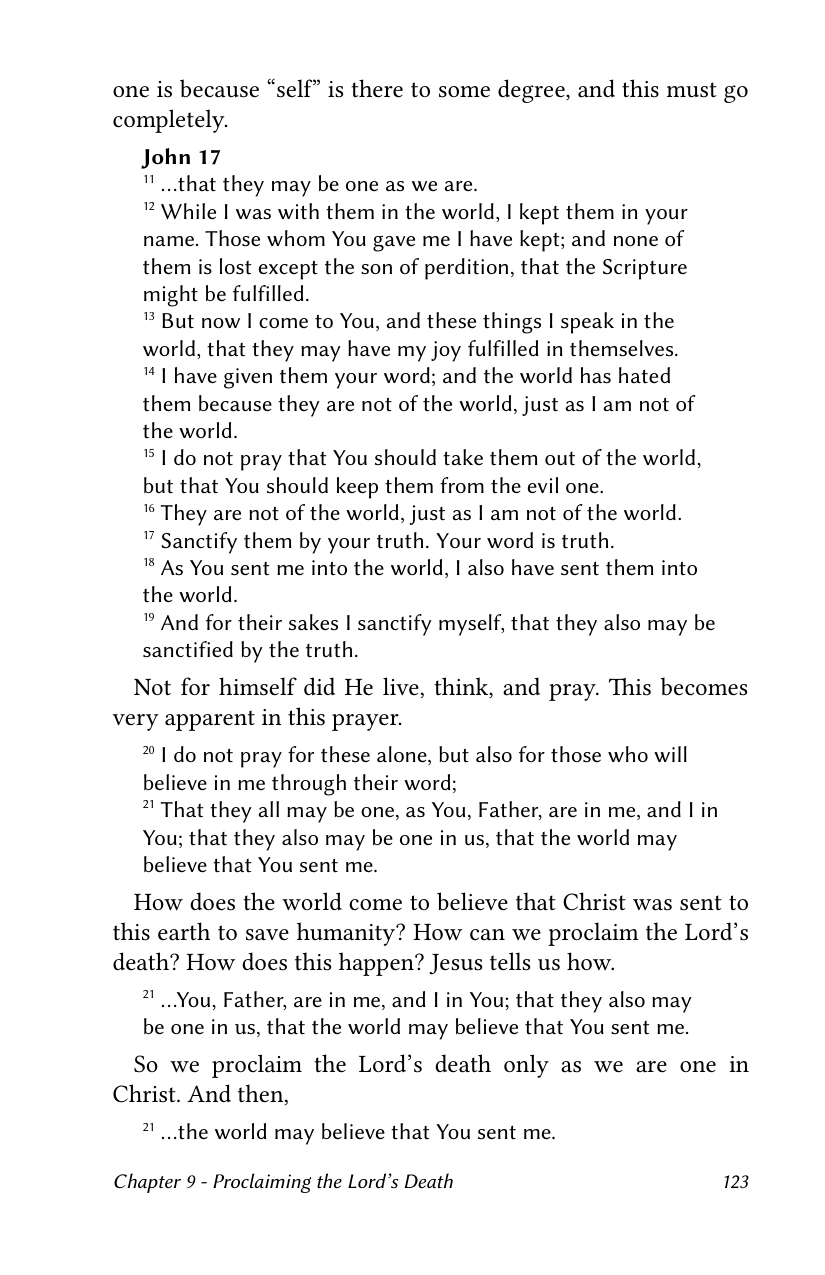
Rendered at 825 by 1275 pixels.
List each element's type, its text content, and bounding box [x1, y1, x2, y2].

text 12 While I was with them in the world, I kept them in your name. Those whom You gave me I have kept; and none of them is lost except the son of perdition, that the Scripture might be fulfilled. [142, 199, 720, 307]
text 20 I do not pray for these alone, but also for those who will believe in me through their word; [142, 742, 720, 796]
text 15 I do not pray that You should take them out of the world, but that You should keep them from the evil one. [142, 445, 720, 499]
text 21 That they all may be one, as You, Father, are in me, and I in You; that they also may be one in us, that the world may believe that You sent me. [142, 797, 720, 878]
text 16 They are not of the world, just as I am not of the world. [142, 500, 720, 526]
text 17 Sanctify them by your truth. Your word is truth. [142, 527, 720, 554]
text one is because “self” is there to some degree, and this must go completely. [112, 75, 750, 133]
text 11 …that they may be one as we are. [142, 171, 720, 197]
text So we proclaim the Lord’s death only as we are one in Christ. And then, [112, 1051, 750, 1109]
text 13 But now I come to You, and these things I speak in the world, that they may have my joy fulfilled in themselves. [142, 308, 720, 362]
text How does the world come to believe that Christ was sent to this earth to save humanity? How can we proclaim the Lord’s death? How does this happen? Jesus tells us how. [112, 888, 750, 976]
text 19 And for their sakes I sanctify myself, that they also may be sanctified by the truth. [142, 610, 720, 663]
text Not for himself did He live, think, and pray. This becomes very apparent in this prayer. [112, 673, 750, 732]
text John 17 [142, 144, 750, 170]
text 21 ...the world may believe that You sent me. [142, 1119, 720, 1145]
text 18 As You sent me into the world, I also have sent them into the world. [142, 555, 720, 608]
text 14 I have given them your word; and the world has hated them because they are not of the world, just as I am not of the world. [142, 363, 720, 444]
text 21 ...You, Father, are in me, and I in You; that they also may be one in us, that the world may believe that You sent me. [142, 987, 720, 1040]
